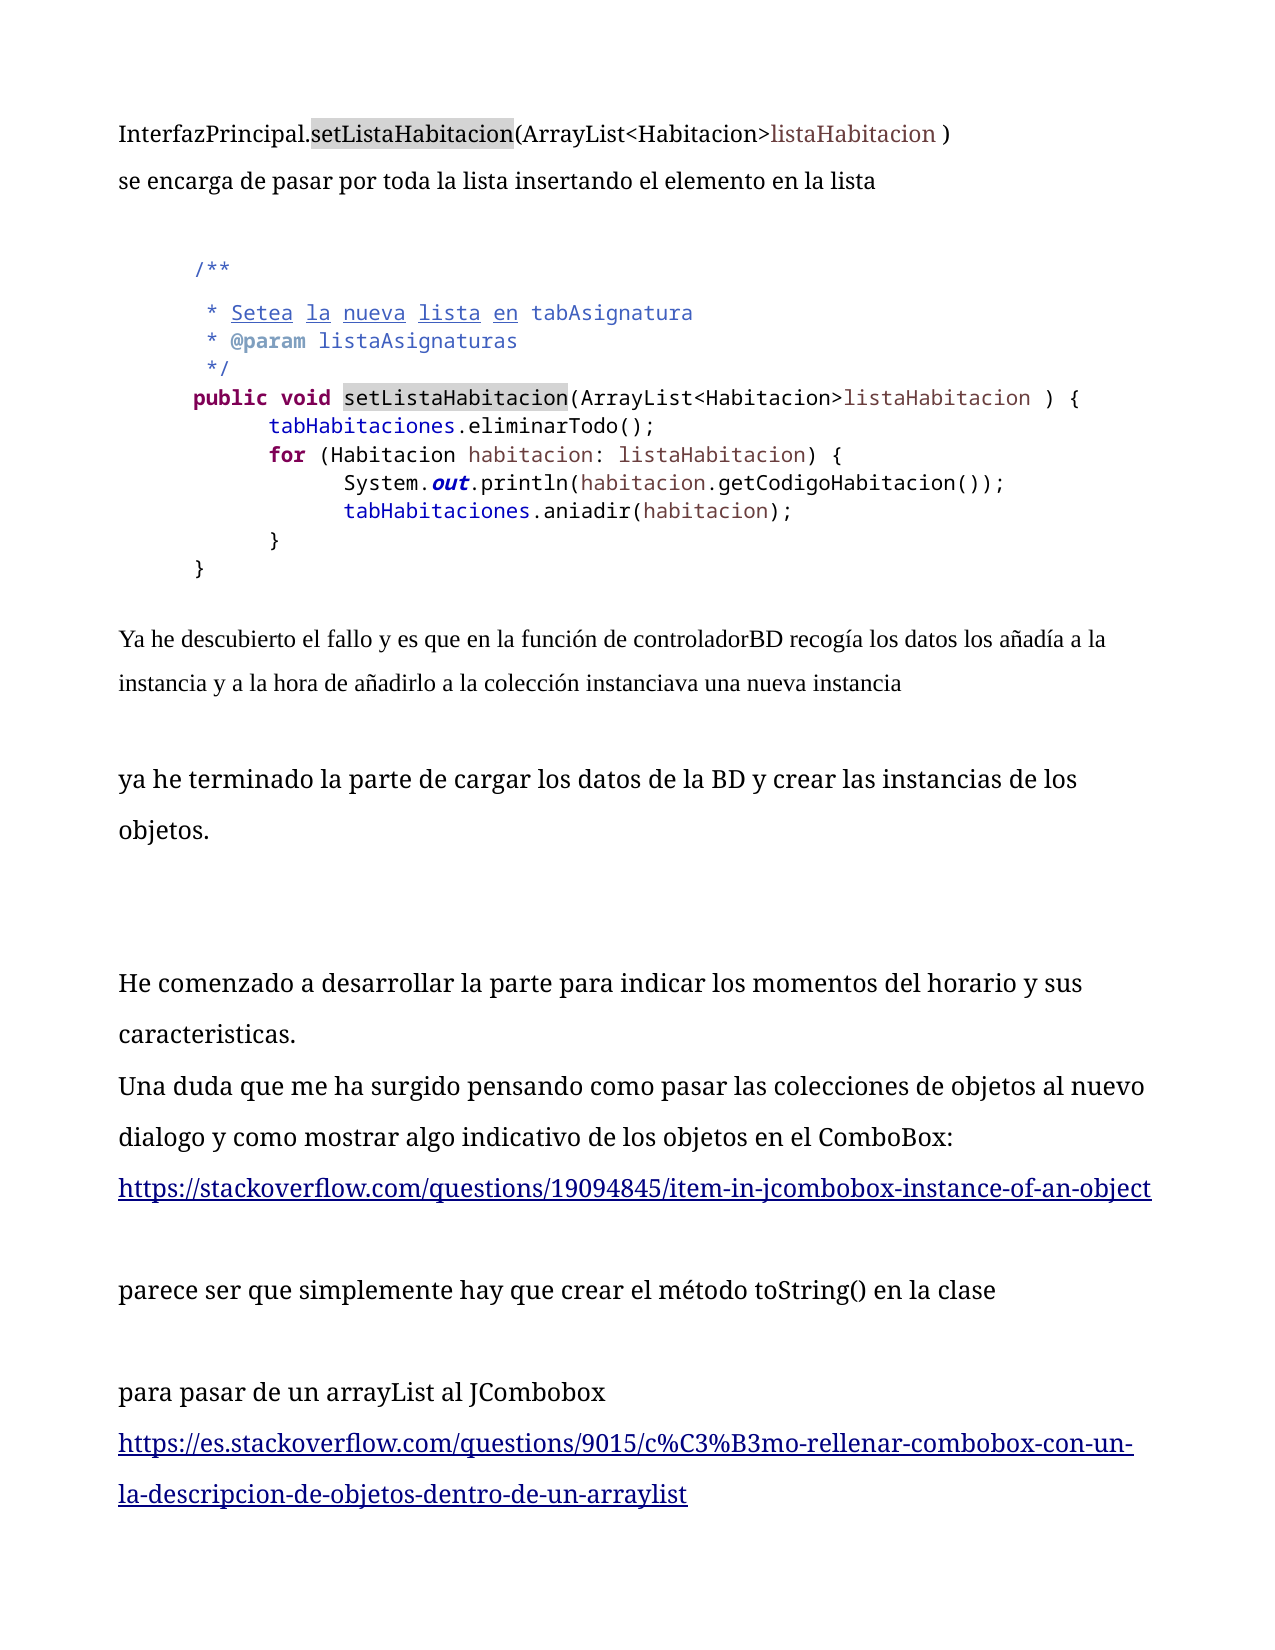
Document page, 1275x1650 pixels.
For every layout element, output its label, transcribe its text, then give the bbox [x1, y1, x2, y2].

text ya he terminado la parte de cargar los datos de la BD y crear las instancias de los objetos. [118, 762, 1157, 847]
text */ [118, 354, 1157, 383]
text public void setListaHabitacion(ArrayList<Habitacion>listaHabitacion ) { [118, 383, 1157, 411]
text } [118, 553, 1157, 582]
text * @param listaAsignaturas [118, 326, 1157, 354]
text se encarga de pasar por toda la lista insertando el elemento en la lista [118, 165, 1157, 196]
text InterfazPrincipal.setListaHabitacion(ArrayList<Habitacion>listaHabitacion ) [118, 118, 1157, 149]
text /** [118, 255, 1157, 283]
text Ya he descubierto el fallo y es que en la función de controladorBD recogía los datos los añadía a la instancia y a la hora de añadirlo a la colección instanciava una nueva instancia [118, 624, 1157, 696]
text } [118, 525, 1157, 553]
text He comenzado a desarrollar la parte para indicar los momentos del horario y sus caracteristicas. [118, 966, 1157, 1051]
text System.out.println(habitacion.getCodigoHabitacion()); [118, 468, 1157, 497]
text * Setea la nueva lista en tabAsignatura [118, 298, 1157, 326]
text Una duda que me ha surgido pensando como pasar las colecciones de objetos al nuevo dialogo y como mostrar algo indicativo de los objetos en el ComboBox: [118, 1068, 1157, 1153]
text https://es.stackoverflow.com/questions/9015/c%C3%B3mo-rellenar-combobox-con-un-la-descripcion-de-objetos-dentro-de-un-arraylist [118, 1425, 1157, 1511]
text for (Habitacion habitacion: listaHabitacion) { [118, 440, 1157, 468]
text parece ser que simplemente hay que crear el método toString() en la clase [118, 1272, 1157, 1306]
text https://stackoverflow.com/questions/19094845/item-in-jcombobox-instance-of-an-object [118, 1170, 1157, 1204]
text para pasar de un arrayList al JCombobox [118, 1374, 1157, 1408]
text tabHabitaciones.eliminarTodo(); [118, 411, 1157, 440]
text tabHabitaciones.aniadir(habitacion); [118, 497, 1157, 525]
